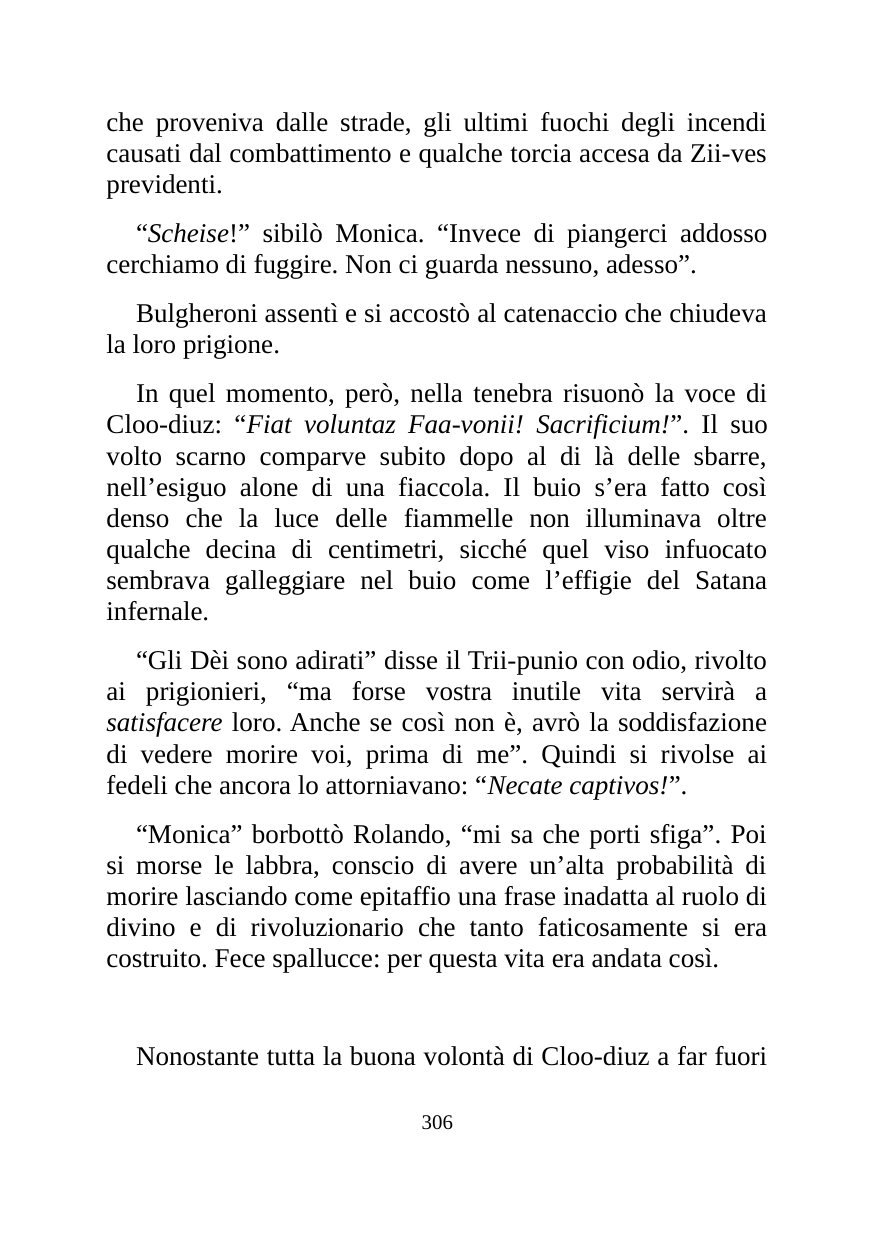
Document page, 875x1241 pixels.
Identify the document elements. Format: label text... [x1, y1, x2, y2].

text “Monica” borbottò Rolando, “mi sa che porti sfiga”. Poi si morse le labbra, conscio di avere un’alta probabilità di morire lasciando come epitaffio una frase inadatta al ruolo di divino e di rivoluzionario che tanto faticosamente si era costruito. Fece spallucce: per questa vita era andata così. [106, 818, 768, 973]
text In quel momento, però, nella tenebra risuonò la voce di Cloo-diuz: “Fiat voluntaz Faa-vonii! Sacrificium!”. Il suo volto scarno comparve subito dopo al di là delle sbarre, nell’esiguo alone di una fiaccola. Il buio s’era fatto così denso che la luce delle fiammelle non illuminava oltre qualche decina di centimetri, sicché quel viso infuocato sembrava galleggiare nel buio come l’effigie del Satana infernale. [106, 377, 768, 627]
text Bulgheroni assentì e si accostò al catenaccio che chiudeva la loro prigione. [106, 297, 768, 360]
text “Gli Dèi sono adirati” disse il Trii-punio con odio, rivolto ai prigionieri, “ma forse vostra inutile vita servirà a satisfacere loro. Anche se così non è, avrò la soddisfazione di vedere morire voi, prima di me”. Quindi si rivolse ai fedeli che ancora lo attorniavano: “Necate captivos!”. [106, 644, 768, 800]
text “Scheise!” sibilò Monica. “Invece di piangerci addosso cerchiamo di fuggire. Non ci guarda nessuno, adesso”. [106, 217, 768, 280]
text Nonostante tutta la buona volontà di Cloo-diuz a far fuori [106, 1040, 768, 1071]
text che proveniva dalle strade, gli ultimi fuochi degli incendi causati dal combattimento e qualche torcia accesa da Zii-ves previdenti. [106, 106, 768, 200]
